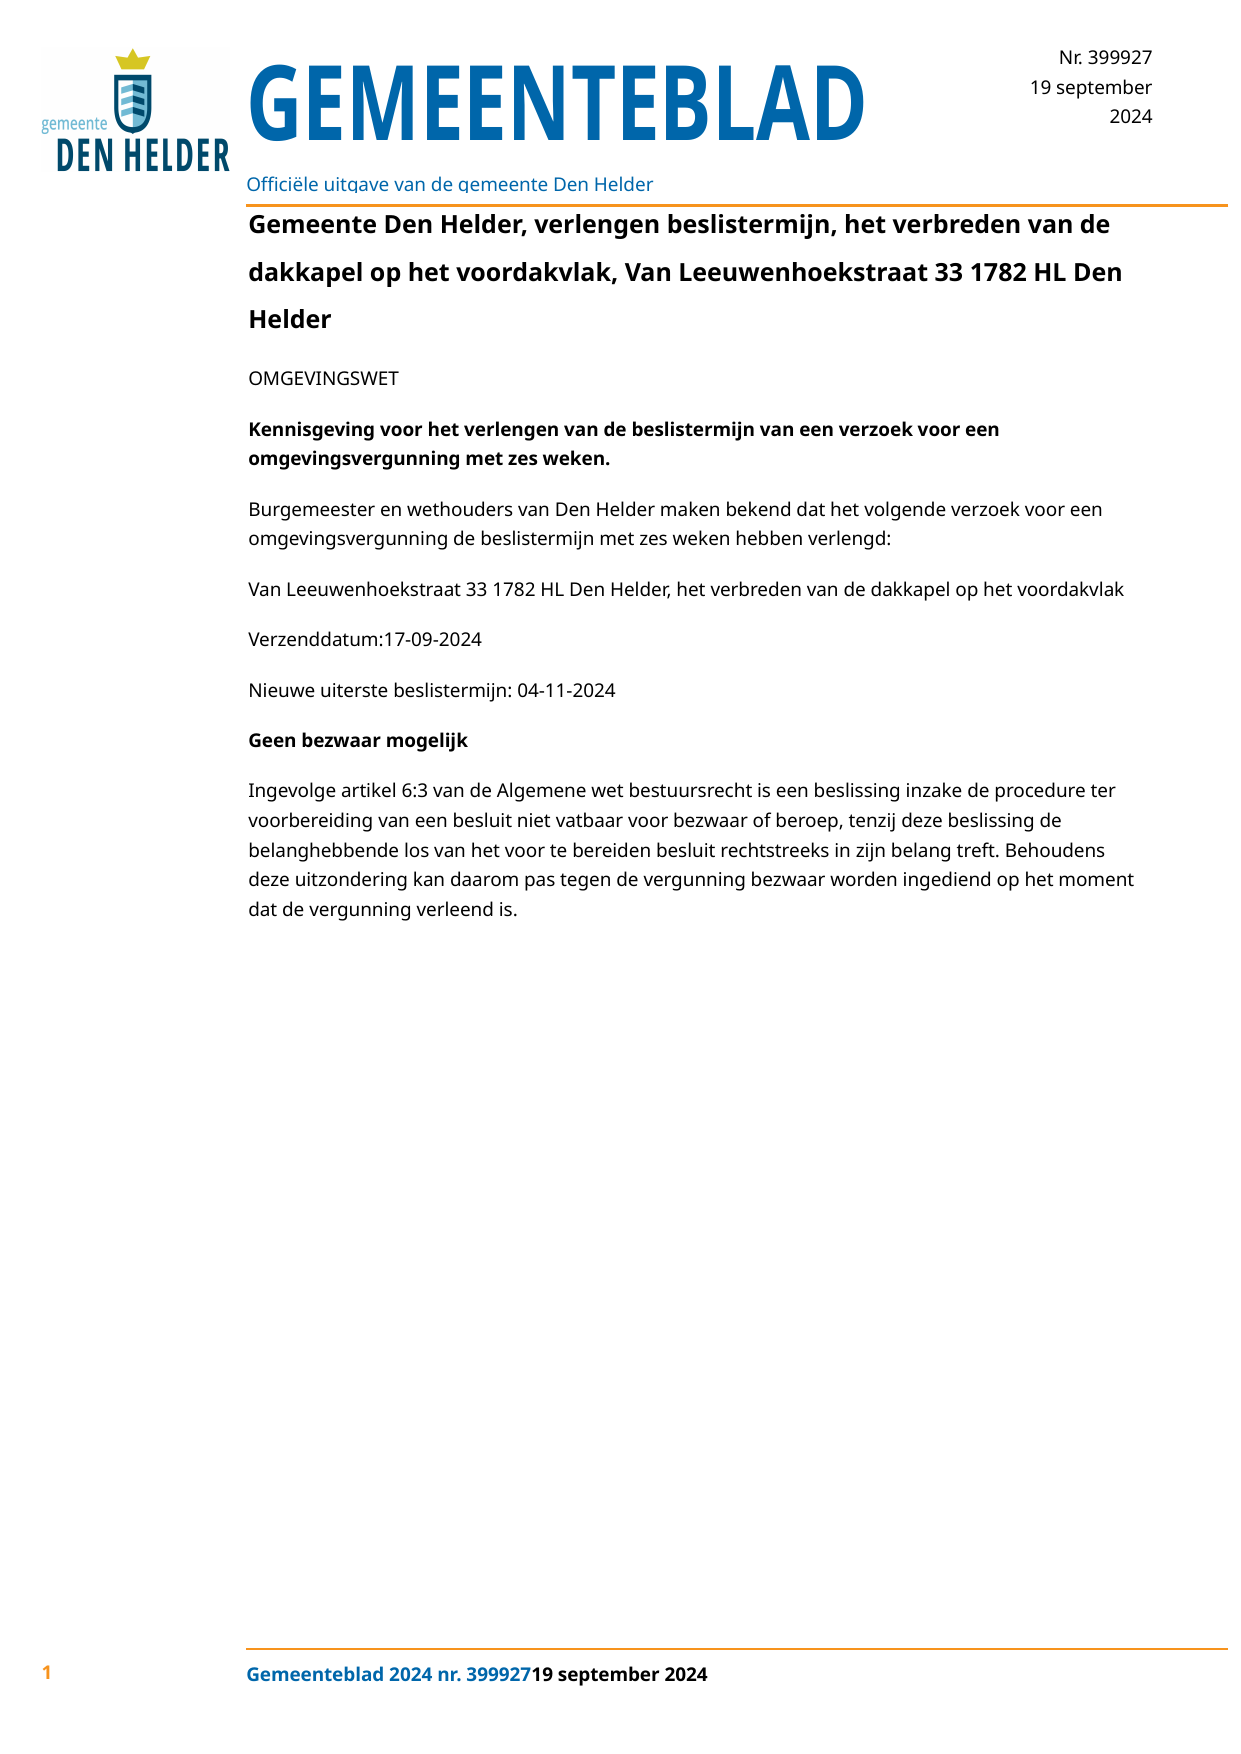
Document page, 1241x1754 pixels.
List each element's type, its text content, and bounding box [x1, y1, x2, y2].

text Van Leeuwenhoekstraat 33 1782 HL Den Helder, het verbreden van de dakkapel op het voordakvlak [248, 576, 1152, 602]
text OMGEVINGSWET [248, 366, 1152, 391]
picture [130, 157, 135, 172]
text Geen bezwaar mogelijk [248, 727, 1152, 753]
text Burgemeester en wethouders van Den Helder maken bekend dat het volgende verzoek voor een omgevingsvergunning de beslistermijn met zes weken hebben verlengd: [248, 496, 1152, 551]
text Gemeente Den Helder, verlengen beslistermijn, het verbreden van de dakkapel op het voordakvlak, Van Leeuwenhoekstraat 33 1782 HL Den Helder [248, 207, 1152, 336]
picture [182, 144, 187, 165]
text Kennisgeving voor het verlengen van de beslistermijn van een verzoek voor een omgevingsvergunning met zes weken. [248, 416, 1152, 471]
picture [100, 154, 106, 172]
text Nieuwe uiterste beslistermijn: 04-11-2024 [248, 677, 1152, 702]
text Ingevolge artikel 6:3 van de Algemene wet bestuursrecht is een beslissing inzake de procedure ter voorbereiding van een besluit niet vatbaar voor bezwaar of beroep, tenzij deze beslissing de belanghebbende los van het voor te bereiden besluit rechtstreeks in zijn belang treft. Behoudens deze uitzondering kan daarom pas tegen de vergunning bezwaar worden ingediend op het moment dat de vergunning verleend is. [248, 778, 1152, 922]
picture [220, 160, 224, 172]
text Verzenddatum:17-09-2024 [248, 626, 1152, 652]
picture [41, 47, 231, 172]
picture [63, 144, 68, 165]
